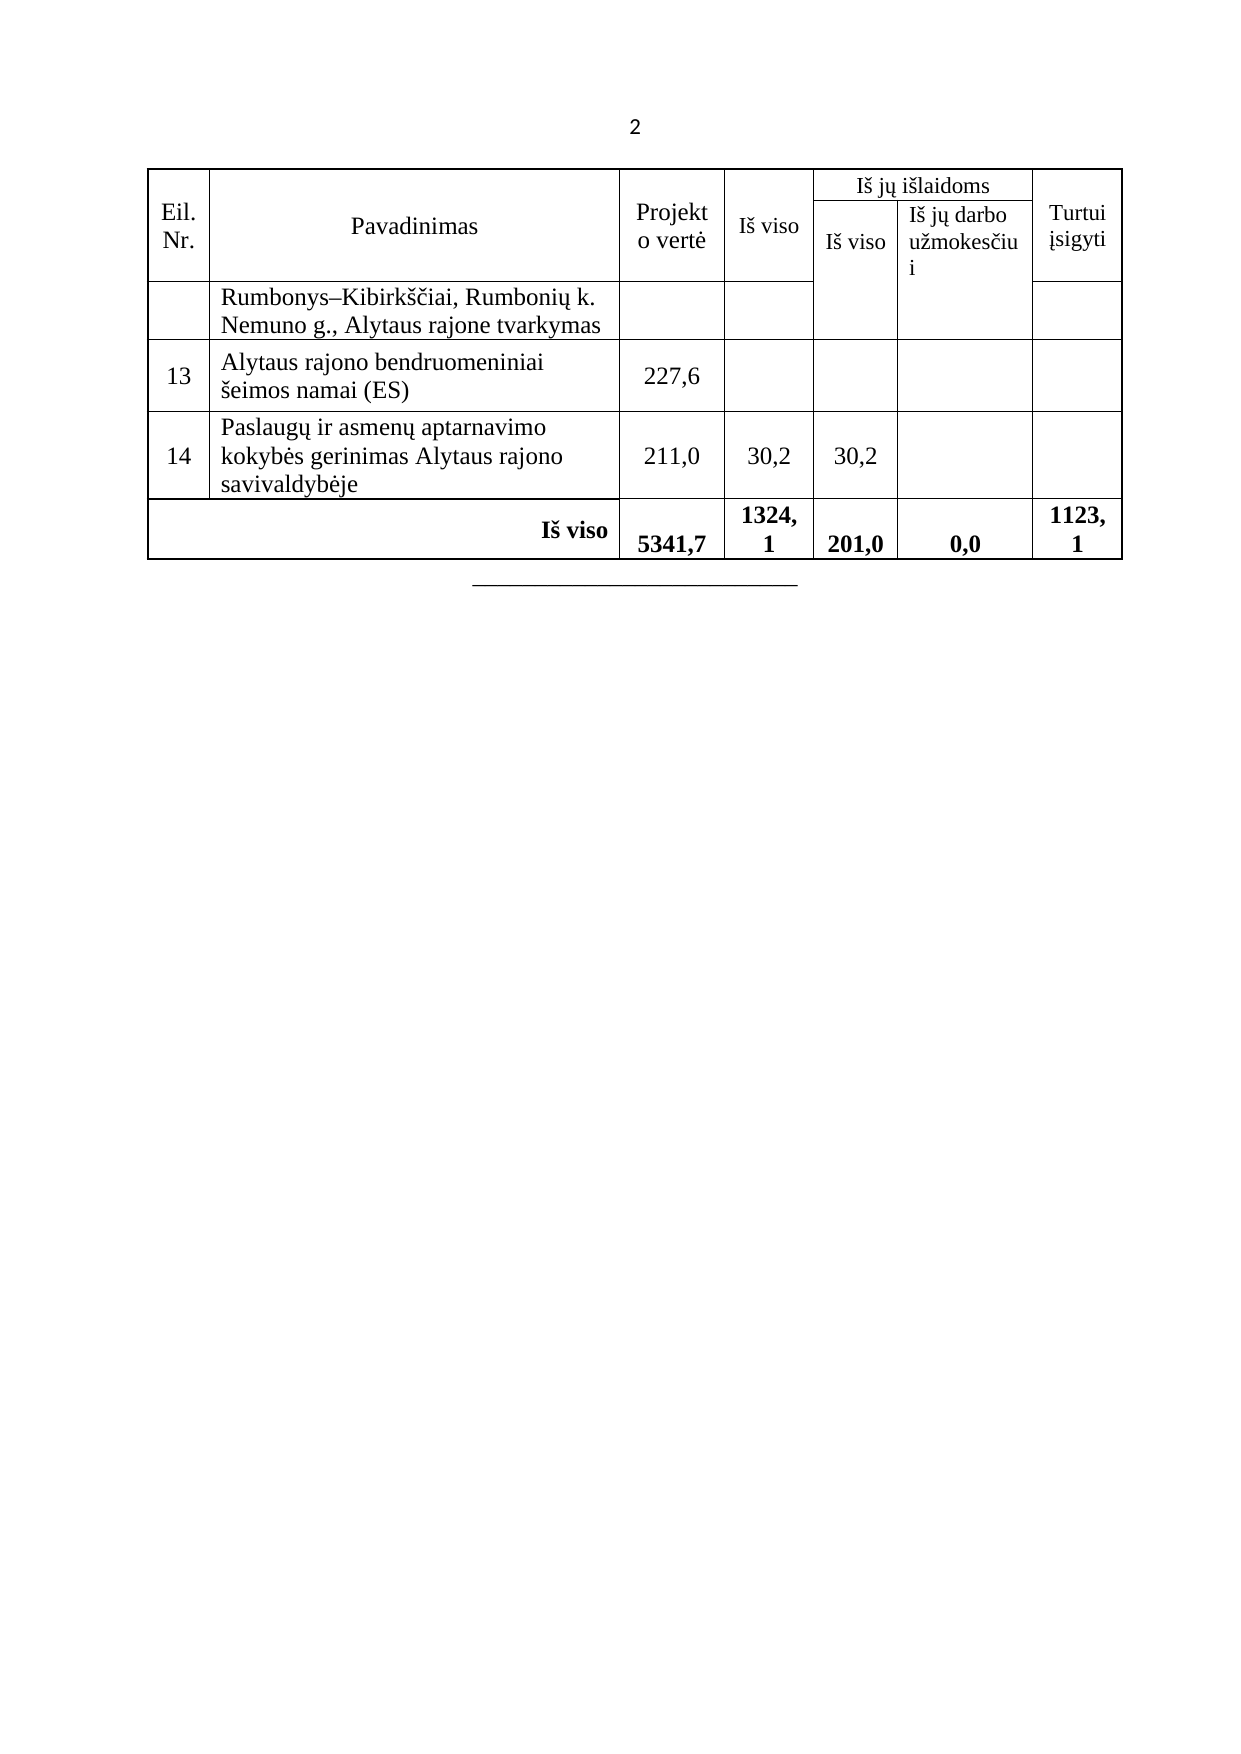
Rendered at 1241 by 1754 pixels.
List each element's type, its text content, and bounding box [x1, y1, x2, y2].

table_cell [814, 281, 897, 339]
table_cell Alytaus rajono bendruomeniniai šeimos namai (ES) [210, 340, 619, 411]
table_cell [725, 282, 813, 339]
table_cell Iš viso [149, 500, 619, 558]
table_header Pavadinimas [210, 170, 619, 281]
table_cell [1033, 412, 1121, 498]
table_header Eil. Nr. [149, 170, 209, 281]
table_cell [1033, 282, 1121, 339]
table_cell 211,0 [620, 412, 724, 498]
table_cell 1324,1 [725, 499, 813, 558]
table_cell [149, 282, 209, 339]
table_cell [898, 340, 1032, 411]
table_header Projekto vertė [620, 170, 724, 281]
table_cell [620, 282, 724, 339]
table_cell 13 [149, 340, 209, 411]
table_header Iš jų išlaidoms [814, 170, 1032, 199]
table_cell [814, 340, 897, 411]
table_cell 227,6 [620, 340, 724, 411]
table_cell 30,2 [814, 412, 897, 498]
table_cell Paslaugų ir asmenų aptarnavimo kokybės gerinimas Alytaus rajono savivaldybėje [210, 412, 619, 498]
table_cell 30,2 [725, 412, 813, 498]
table_cell [1033, 340, 1121, 411]
table_cell Rumbonys–Kibirkščiai, Rumbonių k. Nemuno g., Alytaus rajone tvarkymas [210, 282, 619, 339]
table_cell 1123,1 [1033, 499, 1121, 558]
table_cell Iš jų darbo užmokesčiui [898, 201, 1032, 281]
text __________________________ [148, 560, 1122, 589]
table_cell [898, 281, 1032, 339]
table_cell 201,0 [814, 499, 897, 558]
table_cell 14 [149, 412, 209, 498]
table_cell 0,0 [898, 499, 1032, 558]
table_cell 5341,7 [620, 499, 724, 558]
table_header Iš viso [725, 170, 813, 281]
table_cell [725, 340, 813, 411]
table_cell Iš viso [814, 201, 897, 281]
table_header Turtui įsigyti [1033, 170, 1121, 281]
table_cell [898, 412, 1032, 498]
